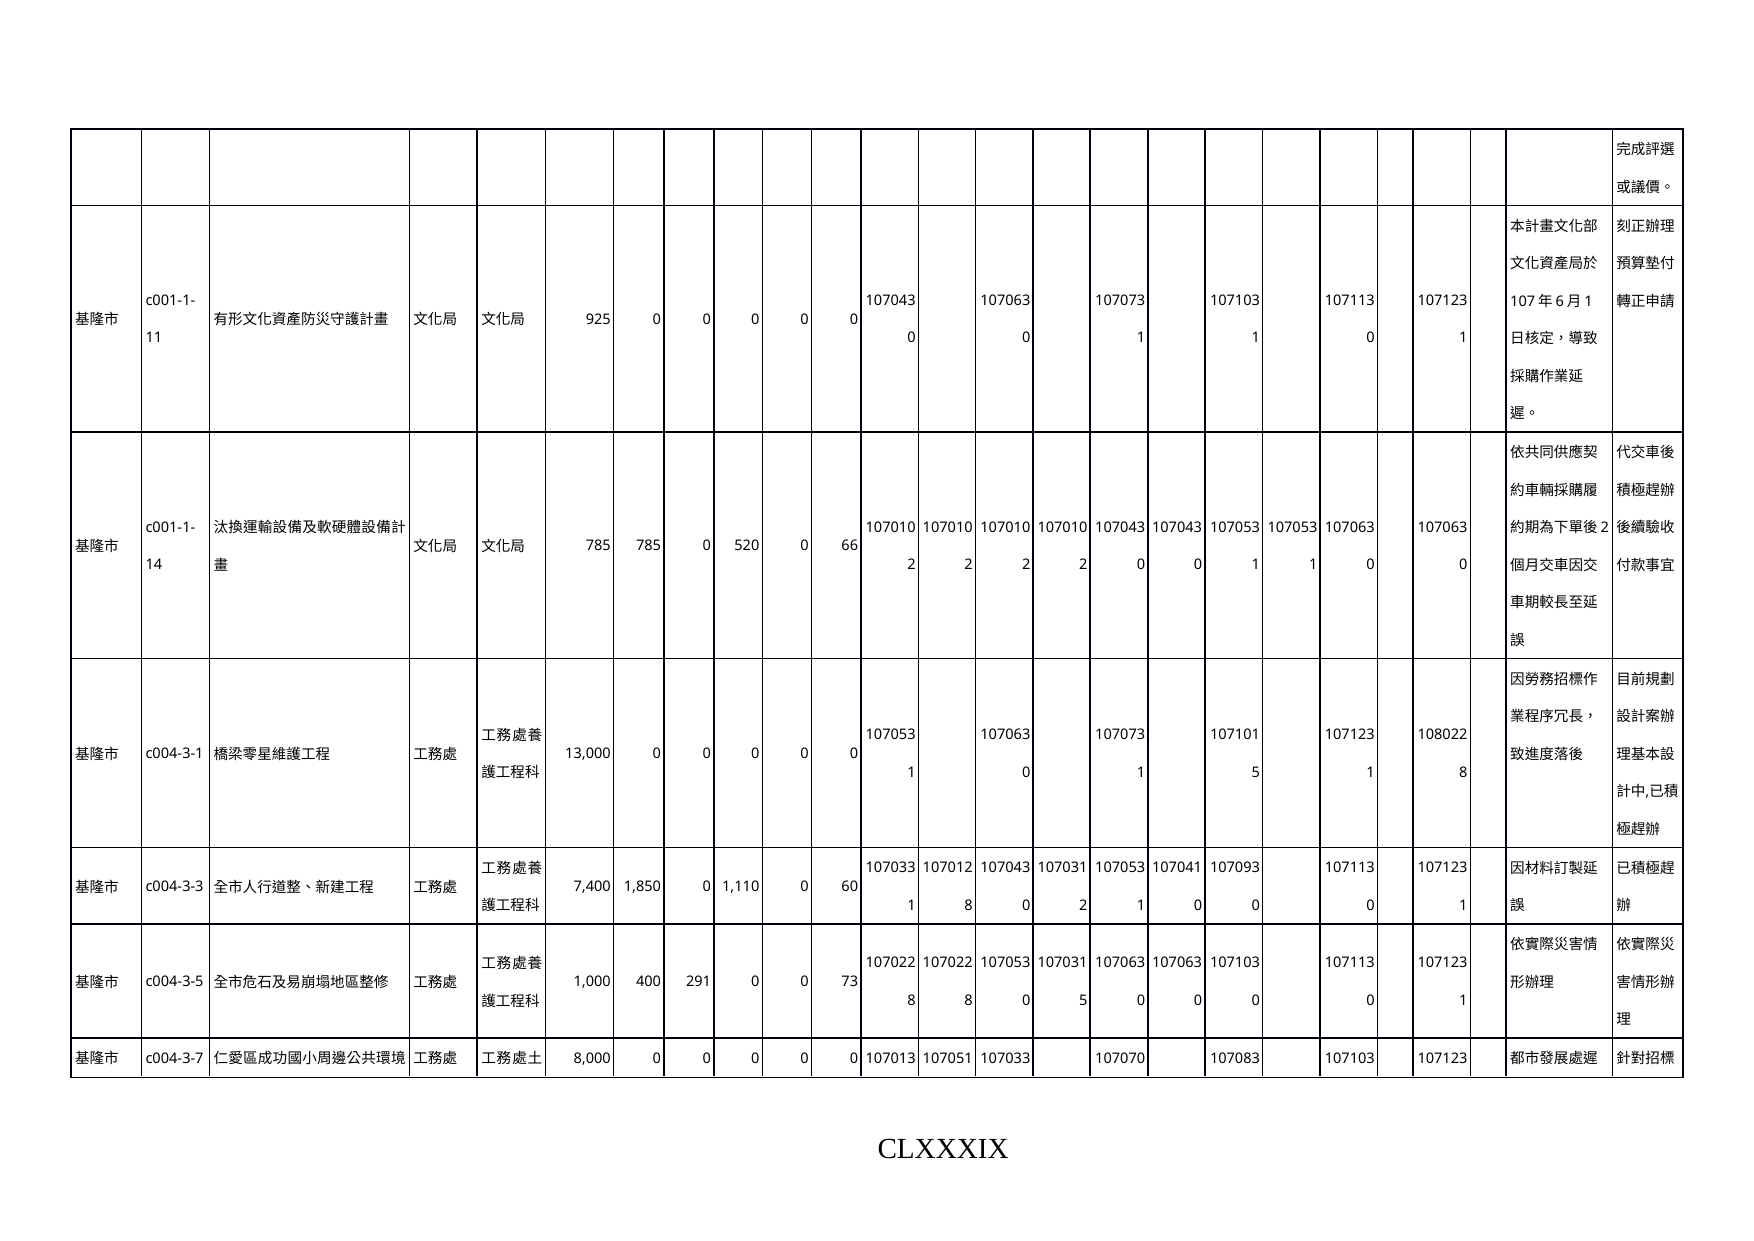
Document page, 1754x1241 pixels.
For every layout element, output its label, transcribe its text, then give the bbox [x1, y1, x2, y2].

table_cell [763, 130, 811, 204]
table_cell 1070430 [1091, 433, 1147, 658]
table_cell 工務處養護工程科 [478, 659, 545, 847]
table_cell 汰換運輸設備及軟硬體設備計畫 [210, 433, 409, 658]
table_cell 7,400 [546, 848, 613, 923]
table_cell 都市發展處遲 [1507, 1039, 1612, 1076]
table_cell 1070530 [976, 925, 1032, 1037]
table_cell [1378, 848, 1412, 923]
table_cell 文化局 [478, 206, 545, 431]
table_cell 520 [715, 433, 762, 658]
table_cell [1414, 130, 1470, 204]
table_cell [715, 130, 762, 204]
table_cell [210, 130, 409, 204]
table_cell [1263, 659, 1319, 847]
table_cell 1070630 [1091, 925, 1147, 1037]
table_cell 因材料訂製延誤 [1507, 848, 1612, 923]
table_cell 目前規劃設計案辦理基本設計中,已積極趕辦 [1613, 659, 1682, 847]
table_cell 1070102 [1034, 433, 1089, 658]
table_cell 107033 [976, 1039, 1032, 1076]
table_cell 1070228 [862, 925, 918, 1037]
table_cell [410, 130, 476, 204]
table_cell 刻正辦理預算墊付轉正申請 [1613, 206, 1682, 431]
table_cell 1071015 [1206, 659, 1262, 847]
table_cell 工務處 [410, 659, 476, 847]
table_cell 1071231 [1321, 659, 1377, 847]
table_cell 基隆市 [72, 433, 141, 658]
table_cell [1471, 1039, 1505, 1076]
table_cell 0 [763, 848, 811, 923]
table_cell 依實際災害情形辦理 [1507, 925, 1612, 1037]
table_cell 785 [614, 433, 663, 658]
table_cell 1070228 [919, 925, 975, 1037]
table_cell 107083 [1206, 1039, 1262, 1076]
table_cell 1070315 [1034, 925, 1089, 1037]
table_cell 1070630 [976, 659, 1032, 847]
table_cell [1149, 1039, 1204, 1076]
table_cell 0 [665, 206, 713, 431]
table_cell [1471, 848, 1505, 923]
table_cell [976, 130, 1032, 204]
table_cell [919, 130, 975, 204]
table_cell 0 [812, 659, 860, 847]
table_cell 107013 [862, 1039, 918, 1076]
table_cell [1378, 130, 1412, 204]
table_cell 1071231 [1414, 925, 1470, 1037]
table_cell 工務處 [410, 848, 476, 923]
table_cell 925 [546, 206, 613, 431]
table_cell 工務處土 [478, 1039, 545, 1076]
table_cell [919, 206, 975, 431]
table_cell [1034, 659, 1089, 847]
table_cell [812, 130, 860, 204]
table_cell [1471, 433, 1505, 658]
table_cell [1149, 130, 1204, 204]
table_cell 1070331 [862, 848, 918, 923]
table_cell 0 [665, 433, 713, 658]
table_cell 0 [715, 659, 762, 847]
table_cell 1071030 [1206, 925, 1262, 1037]
table_cell 文化局 [410, 433, 476, 658]
table_cell 已積極趕辦 [1613, 848, 1682, 923]
table_cell 1,110 [715, 848, 762, 923]
table_cell 0 [812, 206, 860, 431]
table_cell [1206, 130, 1262, 204]
table_cell 依共同供應契約車輛採購履約期為下單後2個月交車因交車期較長至延誤 [1507, 433, 1612, 658]
table_cell 基隆市 [72, 925, 141, 1037]
table_cell 1070731 [1091, 206, 1147, 431]
table_cell [1149, 206, 1204, 431]
table_cell 0 [715, 1039, 762, 1076]
table_cell [1034, 206, 1089, 431]
table_cell [72, 130, 141, 204]
table_cell c001-1-11 [142, 206, 209, 431]
table_cell c001-1-14 [142, 433, 209, 658]
table_cell 依實際災害情形辦理 [1613, 925, 1682, 1037]
table_cell 1070731 [1091, 659, 1147, 847]
table_cell 因勞務招標作業程序冗長，致進度落後 [1507, 659, 1612, 847]
table_cell 1071130 [1321, 925, 1377, 1037]
table_cell 0 [614, 659, 663, 847]
table_cell 107123 [1414, 1039, 1470, 1076]
table_cell 0 [812, 1039, 860, 1076]
table_cell 1071130 [1321, 206, 1377, 431]
table_cell [1378, 433, 1412, 658]
table_cell 1070102 [862, 433, 918, 658]
table_cell [862, 130, 918, 204]
table_cell 60 [812, 848, 860, 923]
table_cell [1034, 1039, 1089, 1076]
table_cell [1263, 925, 1319, 1037]
table_cell 0 [715, 206, 762, 431]
table_cell [546, 130, 613, 204]
table_cell 1070128 [919, 848, 975, 923]
table_cell 工務處 [410, 925, 476, 1037]
table_cell 全市危石及易崩塌地區整修 [210, 925, 409, 1037]
table_cell 工務處養護工程科 [478, 925, 545, 1037]
table_cell 73 [812, 925, 860, 1037]
table_cell 1070531 [1091, 848, 1147, 923]
table_cell [1507, 130, 1612, 204]
table_cell 全市人行道整、新建工程 [210, 848, 409, 923]
table_cell 完成評選或議價。 [1613, 130, 1682, 204]
table_cell [1321, 130, 1377, 204]
table_cell 1070531 [1206, 433, 1262, 658]
table_cell [665, 130, 713, 204]
table_cell 1071231 [1414, 206, 1470, 431]
table_cell [1378, 1039, 1412, 1076]
table_cell 1070630 [1321, 433, 1377, 658]
table_cell [1378, 206, 1412, 431]
table_cell 有形文化資產防災守護計畫 [210, 206, 409, 431]
table_cell 1070410 [1149, 848, 1204, 923]
table_cell 基隆市 [72, 848, 141, 923]
table_cell 0 [763, 925, 811, 1037]
table_cell 0 [763, 433, 811, 658]
table_cell 1070430 [862, 206, 918, 431]
table_cell [614, 130, 663, 204]
table_cell [1263, 130, 1319, 204]
table_cell [478, 130, 545, 204]
table_cell [919, 659, 975, 847]
table_cell [1263, 1039, 1319, 1076]
table_cell [1263, 206, 1319, 431]
table_cell 1080228 [1414, 659, 1470, 847]
table_cell 1071130 [1321, 848, 1377, 923]
table_cell 66 [812, 433, 860, 658]
table_cell 107103 [1321, 1039, 1377, 1076]
table_cell [1378, 925, 1412, 1037]
table_cell [1471, 130, 1505, 204]
table_cell [1471, 206, 1505, 431]
table_cell 1071231 [1414, 848, 1470, 923]
table_cell [1378, 659, 1412, 847]
table_cell [1034, 130, 1089, 204]
table_cell 13,000 [546, 659, 613, 847]
table_cell 1070630 [1149, 925, 1204, 1037]
table_cell c004-3-3 [142, 848, 209, 923]
table_cell 1070312 [1034, 848, 1089, 923]
table_cell 1070531 [1263, 433, 1319, 658]
table_cell 785 [546, 433, 613, 658]
table_cell 基隆市 [72, 206, 141, 431]
table_cell 291 [665, 925, 713, 1037]
table_cell 1,850 [614, 848, 663, 923]
table_cell 1070930 [1206, 848, 1262, 923]
table_cell [1263, 848, 1319, 923]
table_cell 1070430 [976, 848, 1032, 923]
table_cell 0 [763, 1039, 811, 1076]
table_cell 0 [763, 206, 811, 431]
table_cell 1070430 [1149, 433, 1204, 658]
table_cell 針對招標 [1613, 1039, 1682, 1076]
table_cell 工務處 [410, 1039, 476, 1076]
table_cell 工務處養護工程科 [478, 848, 545, 923]
table_cell [142, 130, 209, 204]
table_cell [1149, 659, 1204, 847]
table_cell 107070 [1091, 1039, 1147, 1076]
table_cell 本計畫文化部文化資產局於107年6月1日核定，導致採購作業延遲。 [1507, 206, 1612, 431]
table_cell 代交車後積極趕辦後續驗收付款事宜 [1613, 433, 1682, 658]
table_cell 文化局 [478, 433, 545, 658]
table_cell 1071031 [1206, 206, 1262, 431]
table_cell [1091, 130, 1147, 204]
table_cell 基隆市 [72, 1039, 141, 1076]
table_cell [1471, 925, 1505, 1037]
table_cell 橋梁零星維護工程 [210, 659, 409, 847]
table_cell 1070630 [976, 206, 1032, 431]
table_cell 8,000 [546, 1039, 613, 1076]
table_cell c004-3-7 [142, 1039, 209, 1076]
table_cell 0 [614, 206, 663, 431]
table_cell 1,000 [546, 925, 613, 1037]
table_cell 文化局 [410, 206, 476, 431]
table_cell 0 [763, 659, 811, 847]
table_cell 0 [665, 848, 713, 923]
table_cell 0 [665, 659, 713, 847]
table_cell 1070102 [976, 433, 1032, 658]
table_cell 107051 [919, 1039, 975, 1076]
table_cell 仁愛區成功國小周邊公共環境 [210, 1039, 409, 1076]
table_cell 400 [614, 925, 663, 1037]
table_cell c004-3-1 [142, 659, 209, 847]
table_cell 0 [614, 1039, 663, 1076]
table_cell 1070102 [919, 433, 975, 658]
table_cell [1471, 659, 1505, 847]
table_cell 1070531 [862, 659, 918, 847]
table_cell 基隆市 [72, 659, 141, 847]
table_cell 0 [665, 1039, 713, 1076]
table_cell 1070630 [1414, 433, 1470, 658]
table_cell c004-3-5 [142, 925, 209, 1037]
table_cell 0 [715, 925, 762, 1037]
